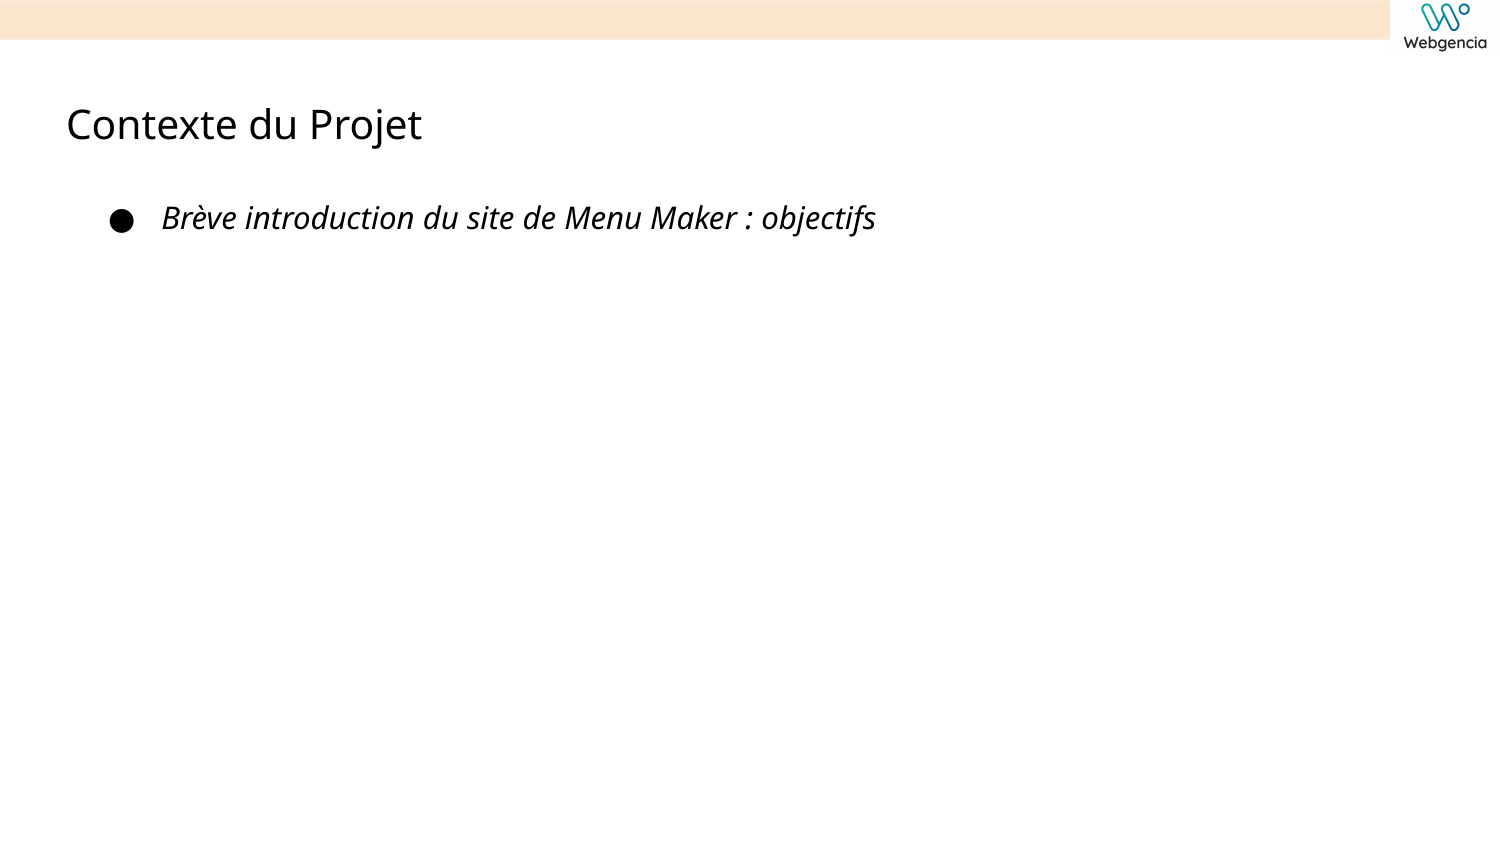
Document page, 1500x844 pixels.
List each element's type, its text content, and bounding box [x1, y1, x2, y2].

picture [1390, 0, 1500, 56]
text_box [0, 0, 1390, 40]
text_box Brève introduction du site de Menu Maker : objectifs [71, 177, 1437, 312]
title Contexte du Projet [51, 72, 1449, 167]
